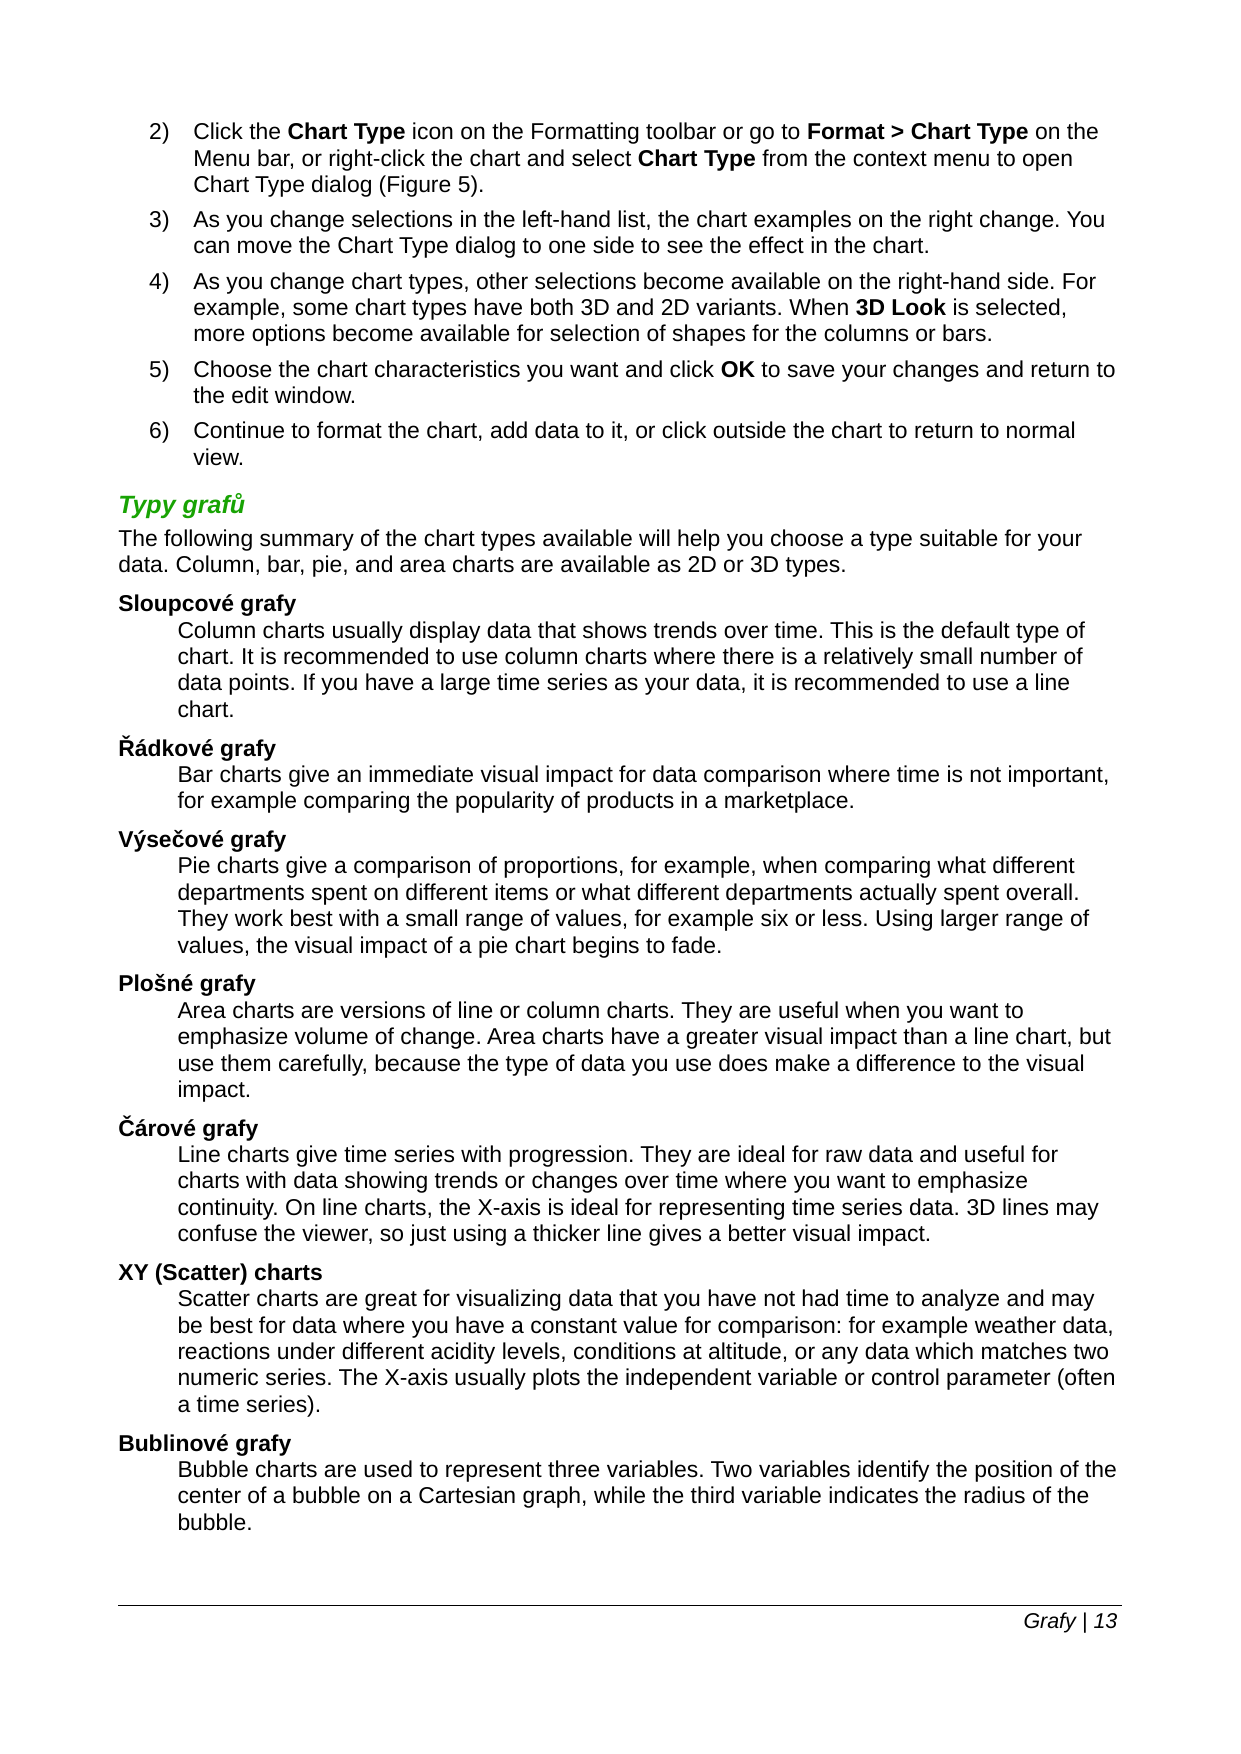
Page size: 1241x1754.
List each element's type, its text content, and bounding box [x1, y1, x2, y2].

text Line charts give time series with progression. They are ideal for raw data and useful for charts with data showing trends or changes over time where you want to emphasize continuity. On line charts, the X-axis is ideal for representing time series data. 3D lines may confuse the viewer, so just using a thicker line gives a better visual impact. [177, 1141, 1122, 1246]
text Bubble charts are used to represent three variables. Two variables identify the position of the center of a bubble on a Cartesian graph, while the third variable indicates the radius of the bubble. [177, 1456, 1122, 1535]
list Continue to format the chart, add data to it, or click outside the chart to return to normal view. [169, 417, 1122, 470]
text Plošné grafy [118, 970, 1122, 997]
text Sloupcové grafy [118, 590, 1122, 617]
list Click the Chart Type icon on the Formatting toolbar or go to Format > Chart Type on the Menu bar, or right-click the chart and select Chart Type from the context menu to open Chart Type dialog (Figure 5). [169, 118, 1122, 197]
text Pie charts give a comparison of proportions, for example, when comparing what different departments spent on different items or what different departments actually spent overall. They work best with a small range of values, for example six or less. Using larger range of values, the visual impact of a pie chart begins to fade. [177, 852, 1122, 958]
text XY (Scatter) charts [118, 1259, 1122, 1285]
text Bublinové grafy [118, 1429, 1122, 1456]
list As you change chart types, other selections become available on the right-hand side. For example, some chart types have both 3D and 2D variants. When 3D Look is selected, more options become available for selection of shapes for the columns or bars. [169, 268, 1122, 347]
text Scatter charts are great for visualizing data that you have not had time to analyze and may be best for data where you have a constant value for comparison: for example weather data, reactions under different acidity levels, conditions at altitude, or any data which matches two numeric series. The X-axis usually plots the independent variable or control parameter (often a time series). [177, 1285, 1122, 1417]
text The following summary of the chart types available will help you choose a type suitable for your data. Column, bar, pie, and area charts are available as 2D or 3D types. [118, 525, 1122, 578]
text Čárové grafy [118, 1115, 1122, 1141]
subtitle Typy grafů [118, 490, 1122, 519]
list As you change selections in the left-hand list, the chart examples on the right change. You can move the Chart Type dialog to one side to see the effect in the chart. [169, 206, 1122, 259]
list Choose the chart characteristics you want and click OK to save your changes and return to the edit window. [169, 356, 1122, 408]
text Výsečové grafy [118, 826, 1122, 852]
text Column charts usually display data that shows trends over time. This is the default type of chart. It is recommended to use column charts where there is a relatively small number of data points. If you have a large time series as your data, it is recommended to use a line chart. [177, 617, 1122, 722]
text Řádkové grafy [118, 734, 1122, 761]
text Area charts are versions of line or column charts. They are useful when you want to emphasize volume of change. Area charts have a greater visual impact than a line chart, but use them carefully, because the type of data you use does make a difference to the visual impact. [177, 997, 1122, 1102]
text Bar charts give an immediate visual impact for data comparison where time is not important, for example comparing the popularity of products in a marketplace. [177, 761, 1122, 814]
